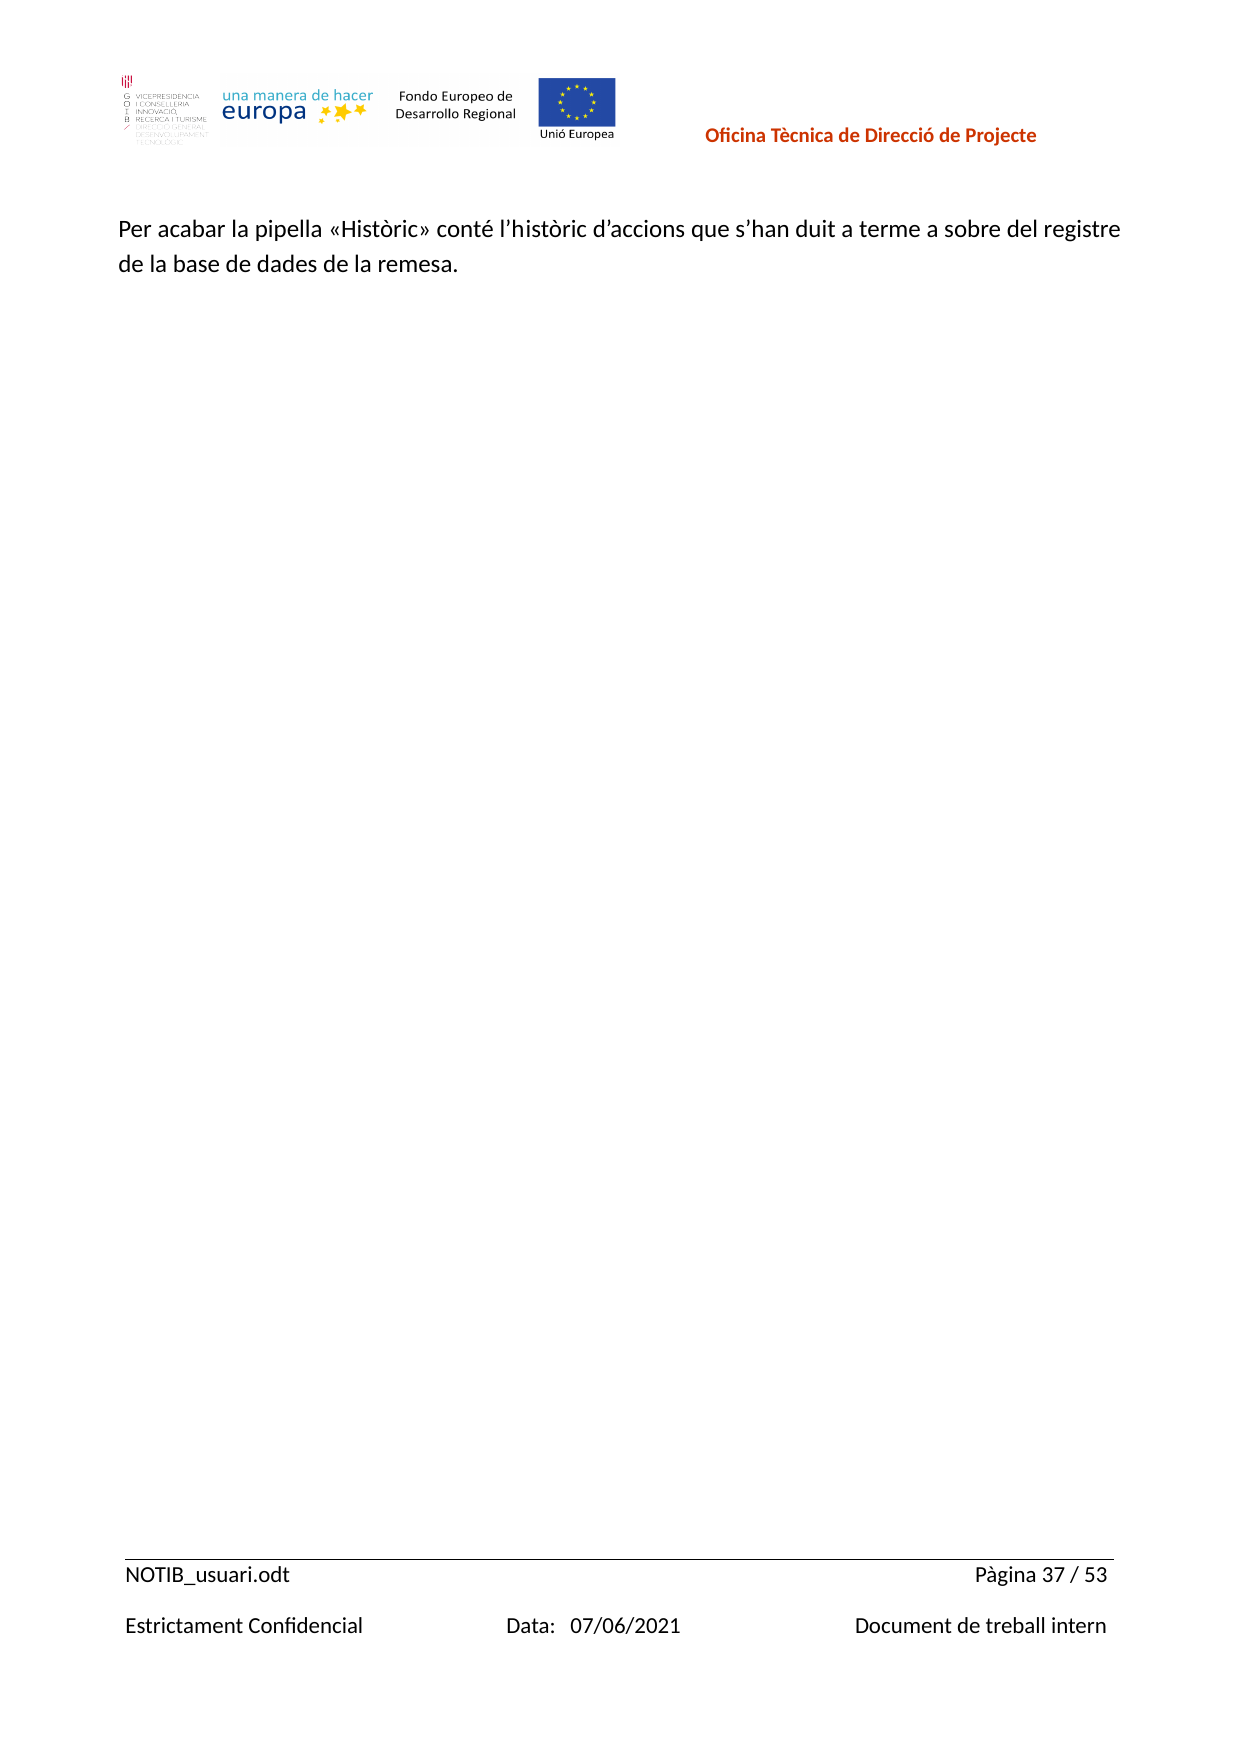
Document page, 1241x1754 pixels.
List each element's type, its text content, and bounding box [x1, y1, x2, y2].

text Per acabar la pipella «Històric» conté l’històric d’accions que s’han duit a terme a sobre del registre de la base de dades de la remesa. [118, 213, 1122, 278]
picture [118, 73, 213, 147]
picture [219, 73, 621, 147]
